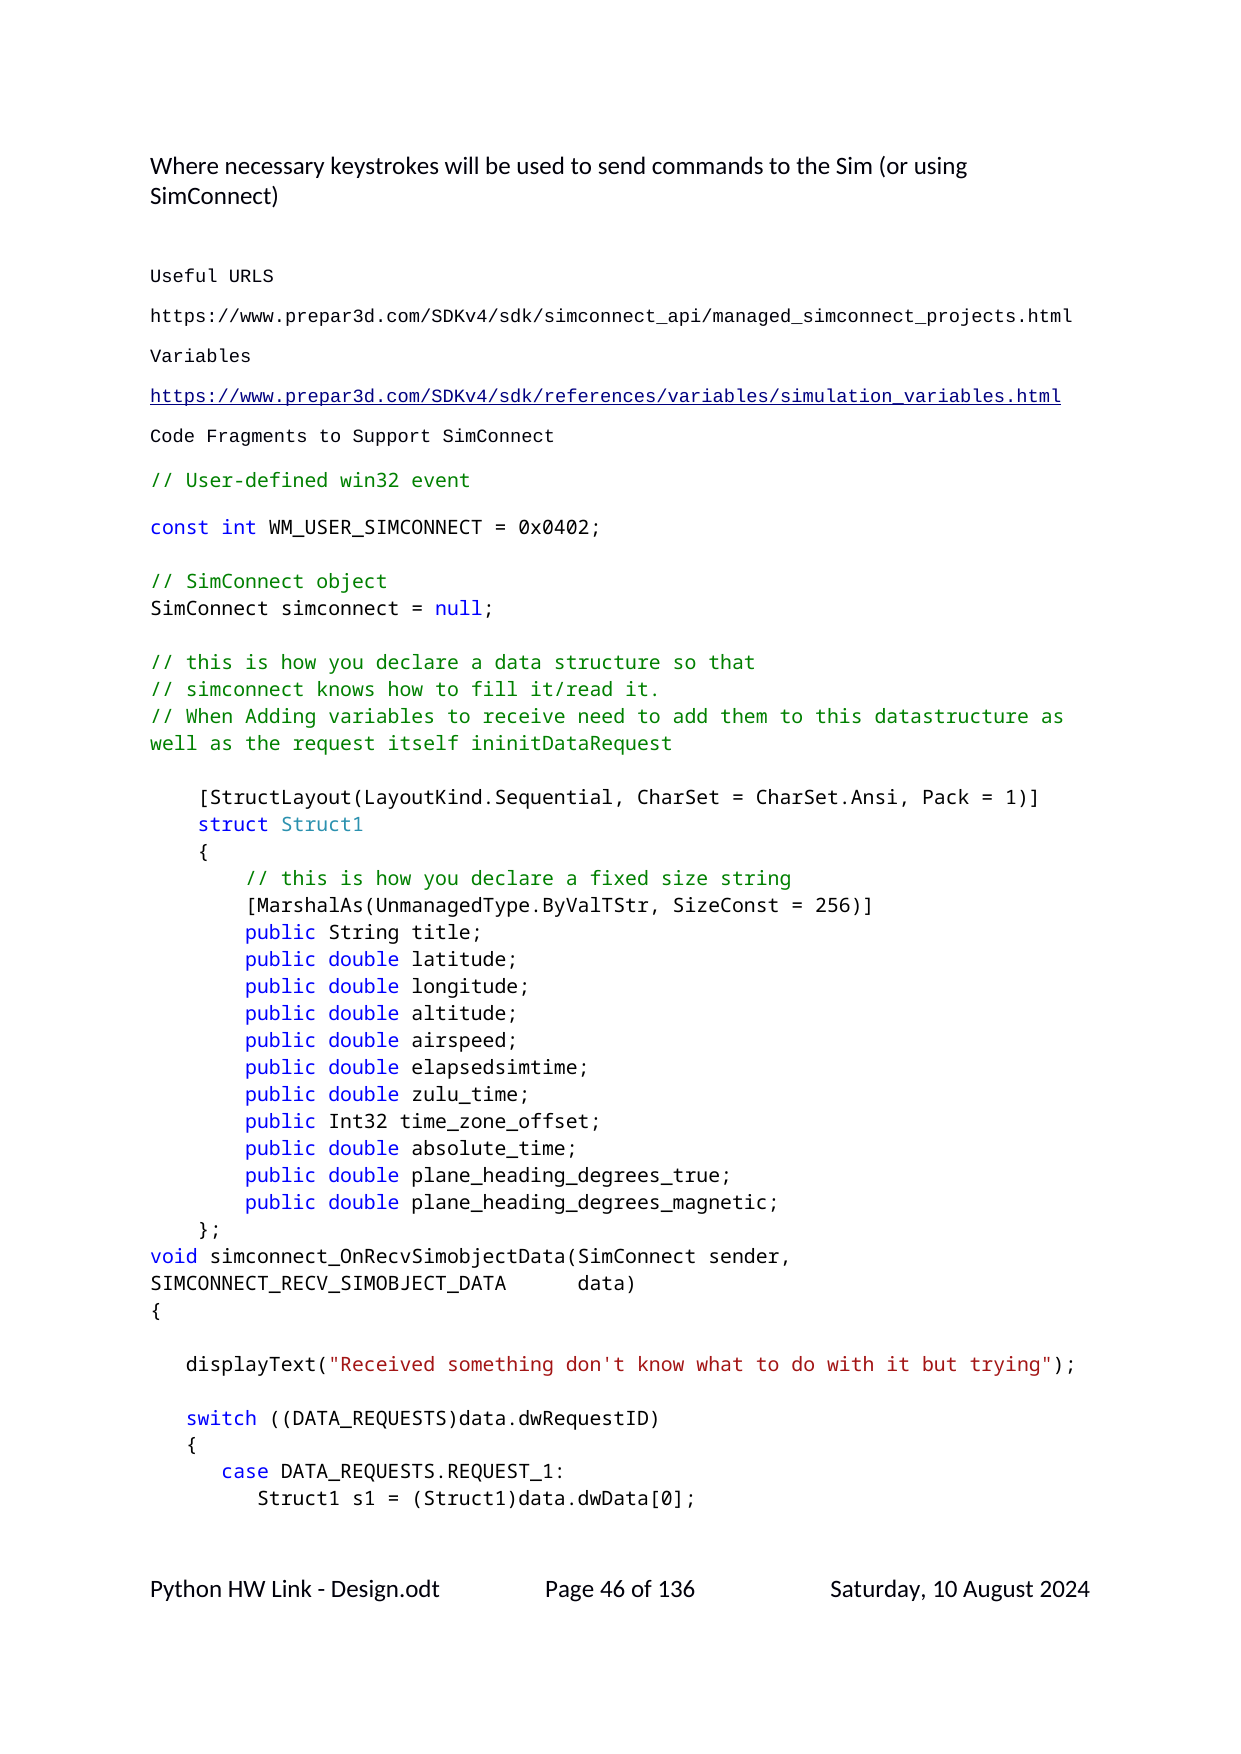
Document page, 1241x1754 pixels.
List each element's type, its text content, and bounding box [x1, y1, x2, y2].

text https://www.prepar3d.com/SDKv4/sdk/simconnect_api/managed_simconnect_projects.html [150, 307, 1090, 328]
text [MarshalAs(UnmanagedType.ByValTStr, SizeConst = 256)] [150, 891, 1090, 918]
text // this is how you declare a fixed size string [150, 864, 1090, 891]
text public Int32 time_zone_offset; [150, 1107, 1090, 1134]
text }; [150, 1215, 1090, 1242]
text Where necessary keystrokes will be used to send commands to the Sim (or using SimConnect) [150, 150, 1090, 211]
text public double zulu_time; [150, 1080, 1090, 1107]
text case DATA_REQUESTS.REQUEST_1: [150, 1458, 1090, 1485]
text Variables [150, 347, 1090, 368]
text displayText("Received something don't know what to do with it but trying"); [150, 1350, 1090, 1377]
text https://www.prepar3d.com/SDKv4/sdk/references/variables/simulation_variables.html [150, 387, 1090, 408]
text Struct1 s1 = (Struct1)data.dwData[0]; [150, 1485, 1090, 1512]
text { [150, 837, 1090, 864]
text SimConnect simconnect = null; [150, 594, 1090, 621]
text // User-defined win32 event [150, 467, 1090, 493]
text public double airspeed; [150, 1026, 1090, 1053]
text public double latitude; [150, 945, 1090, 972]
text { [150, 1431, 1090, 1458]
text // simconnect knows how to fill it/read it. [150, 675, 1090, 702]
text public double altitude; [150, 999, 1090, 1026]
text [StructLayout(LayoutKind.Sequential, CharSet = CharSet.Ansi, Pack = 1)] [150, 783, 1090, 810]
text public double elapsedsimtime; [150, 1053, 1090, 1080]
text public String title; [150, 918, 1090, 945]
text public double absolute_time; [150, 1134, 1090, 1161]
text public double plane_heading_degrees_magnetic; [150, 1188, 1090, 1215]
text { [150, 1296, 1090, 1323]
text struct Struct1 [150, 810, 1090, 837]
text // SimConnect object [150, 567, 1090, 594]
text switch ((DATA_REQUESTS)data.dwRequestID) [150, 1404, 1090, 1431]
text // When Adding variables to receive need to add them to this datastructure as well as the request itself ininitDataRequest [150, 702, 1090, 756]
text void simconnect_OnRecvSimobjectData(SimConnect sender, SIMCONNECT_RECV_SIMOBJECT_DATA data) [150, 1242, 1090, 1296]
text Code Fragments to Support SimConnect [150, 427, 1090, 448]
text public double longitude; [150, 972, 1090, 999]
text const int WM_USER_SIMCONNECT = 0x0402; [150, 513, 1090, 540]
text public double plane_heading_degrees_true; [150, 1161, 1090, 1188]
text Useful URLS [150, 267, 1090, 288]
text // this is how you declare a data structure so that [150, 648, 1090, 675]
